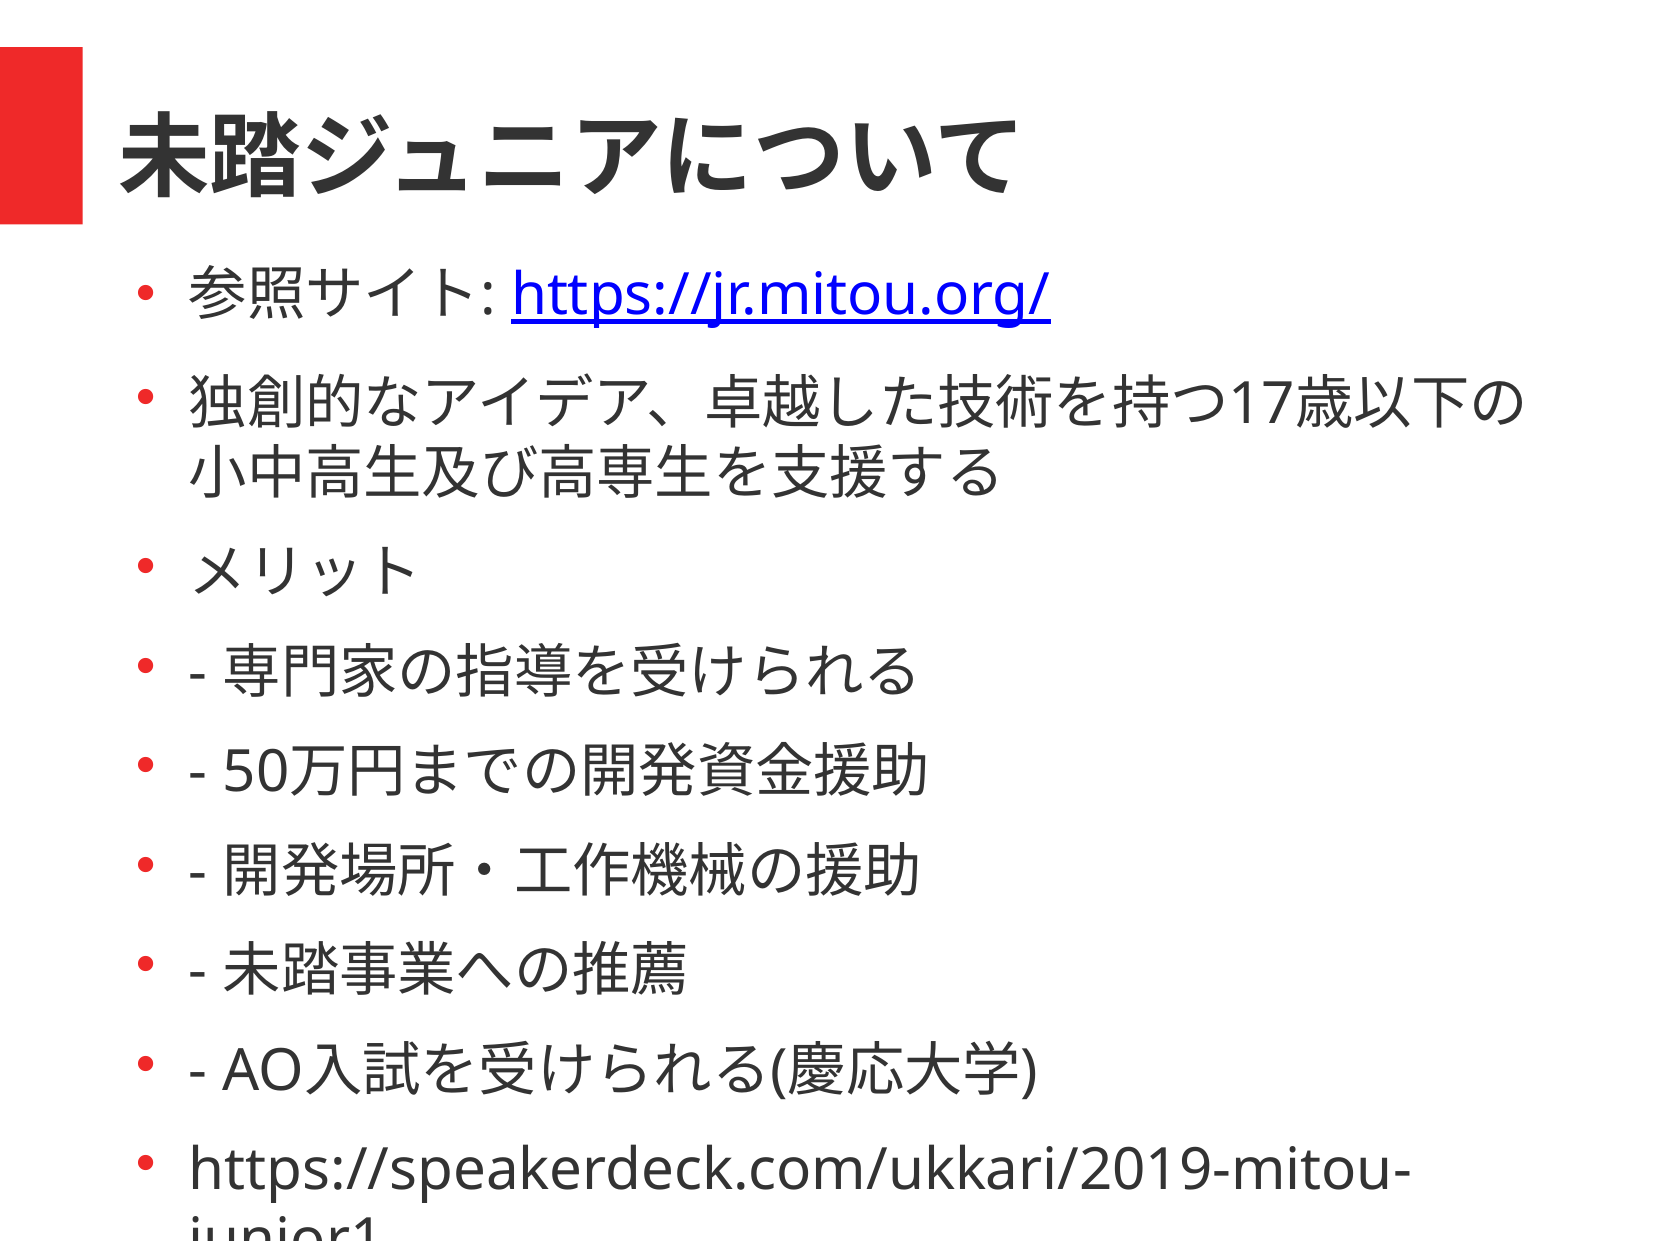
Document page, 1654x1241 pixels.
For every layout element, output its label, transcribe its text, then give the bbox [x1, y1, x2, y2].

text_box 未踏ジュニアについて [118, 49, 1571, 257]
text_box 参照サイト: https://jr.mitou.org/ 独創的なアイデア、卓越した技術を持つ17歳以下の小中高生及び高専生を支援する メリット - 専門家の指導を受けられる - 50万円までの開発資金援助 - 開発場所・工作機械の援助 - 未踏事業への推薦 - AO入試を受けられる(慶応大学) https://speakerdeck.com/ukkari/2019-mitou-junior1 [118, 256, 1536, 1074]
